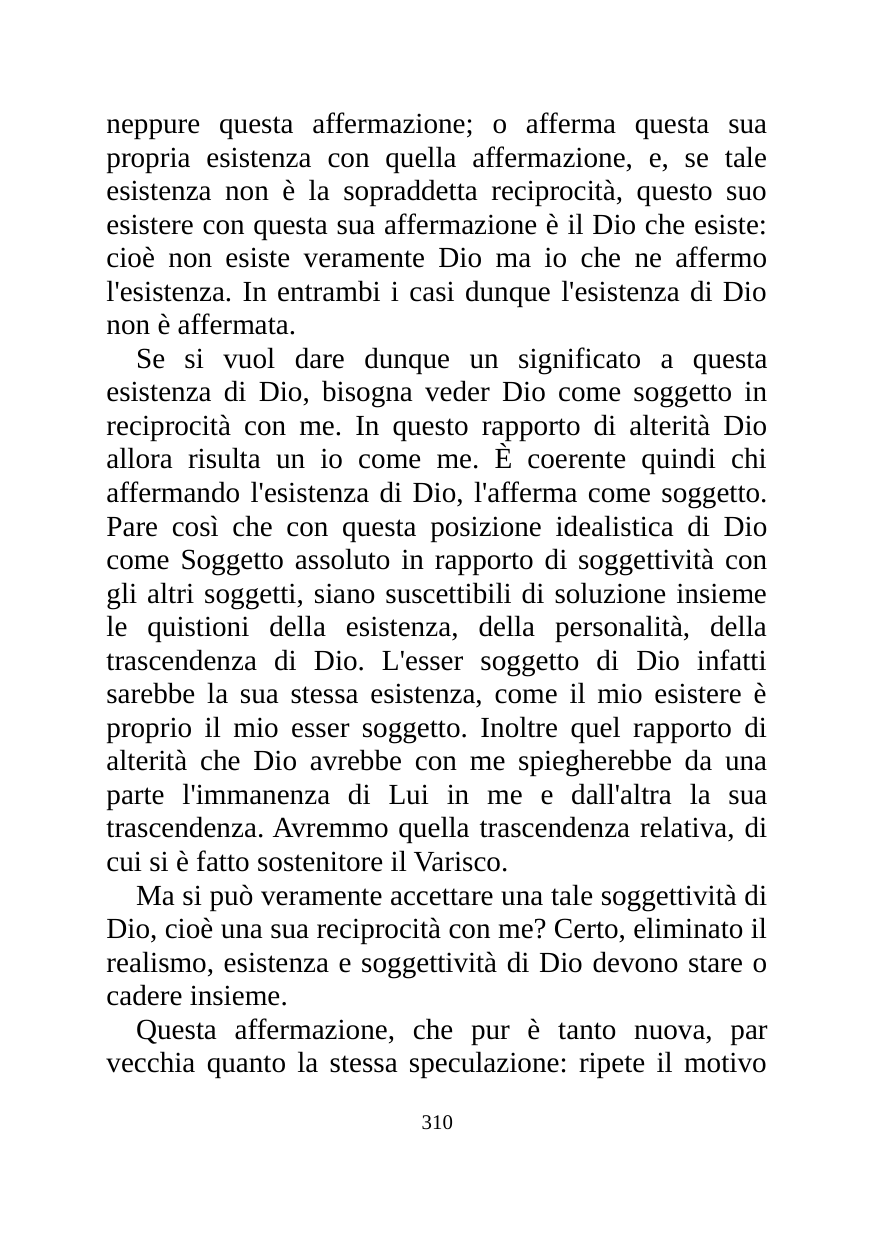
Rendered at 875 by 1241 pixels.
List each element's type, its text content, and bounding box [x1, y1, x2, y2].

text Ma si può veramente accettare una tale soggettività di Dio, cioè una sua reciprocità con me? Certo, eliminato il realismo, esistenza e soggettività di Dio devono stare o cadere insieme. [106, 878, 768, 1012]
text neppure questa affermazione; o afferma questa sua propria esistenza con quella affermazione, e, se tale esistenza non è la sopraddetta reciprocità, questo suo esistere con questa sua affermazione è il Dio che esiste: cioè non esiste veramente Dio ma io che ne affermo l'esistenza. In entrambi i casi dunque l'esistenza di Dio non è affermata. [106, 106, 768, 341]
text Se si vuol dare dunque un significato a questa esistenza di Dio, bisogna veder Dio come soggetto in reciprocità con me. In questo rapporto di alterità Dio allora risulta un io come me. È coerente quindi chi affermando l'esistenza di Dio, l'afferma come soggetto. Pare così che con questa posizione idealistica di Dio come Soggetto assoluto in rapporto di soggettività con gli altri soggetti, siano suscettibili di soluzione insieme le quistioni della esistenza, della personalità, della trascendenza di Dio. L'esser soggetto di Dio infatti sarebbe la sua stessa esistenza, come il mio esistere è proprio il mio esser soggetto. Inoltre quel rapporto di alterità che Dio avrebbe con me spiegherebbe da una parte l'immanenza di Lui in me e dall'altra la sua trascendenza. Avremmo quella trascendenza relativa, di cui si è fatto sostenitore il Varisco. [106, 341, 768, 878]
text Questa affermazione, che pur è tanto nuova, par vecchia quanto la stessa speculazione: ripete il motivo [106, 1012, 768, 1079]
